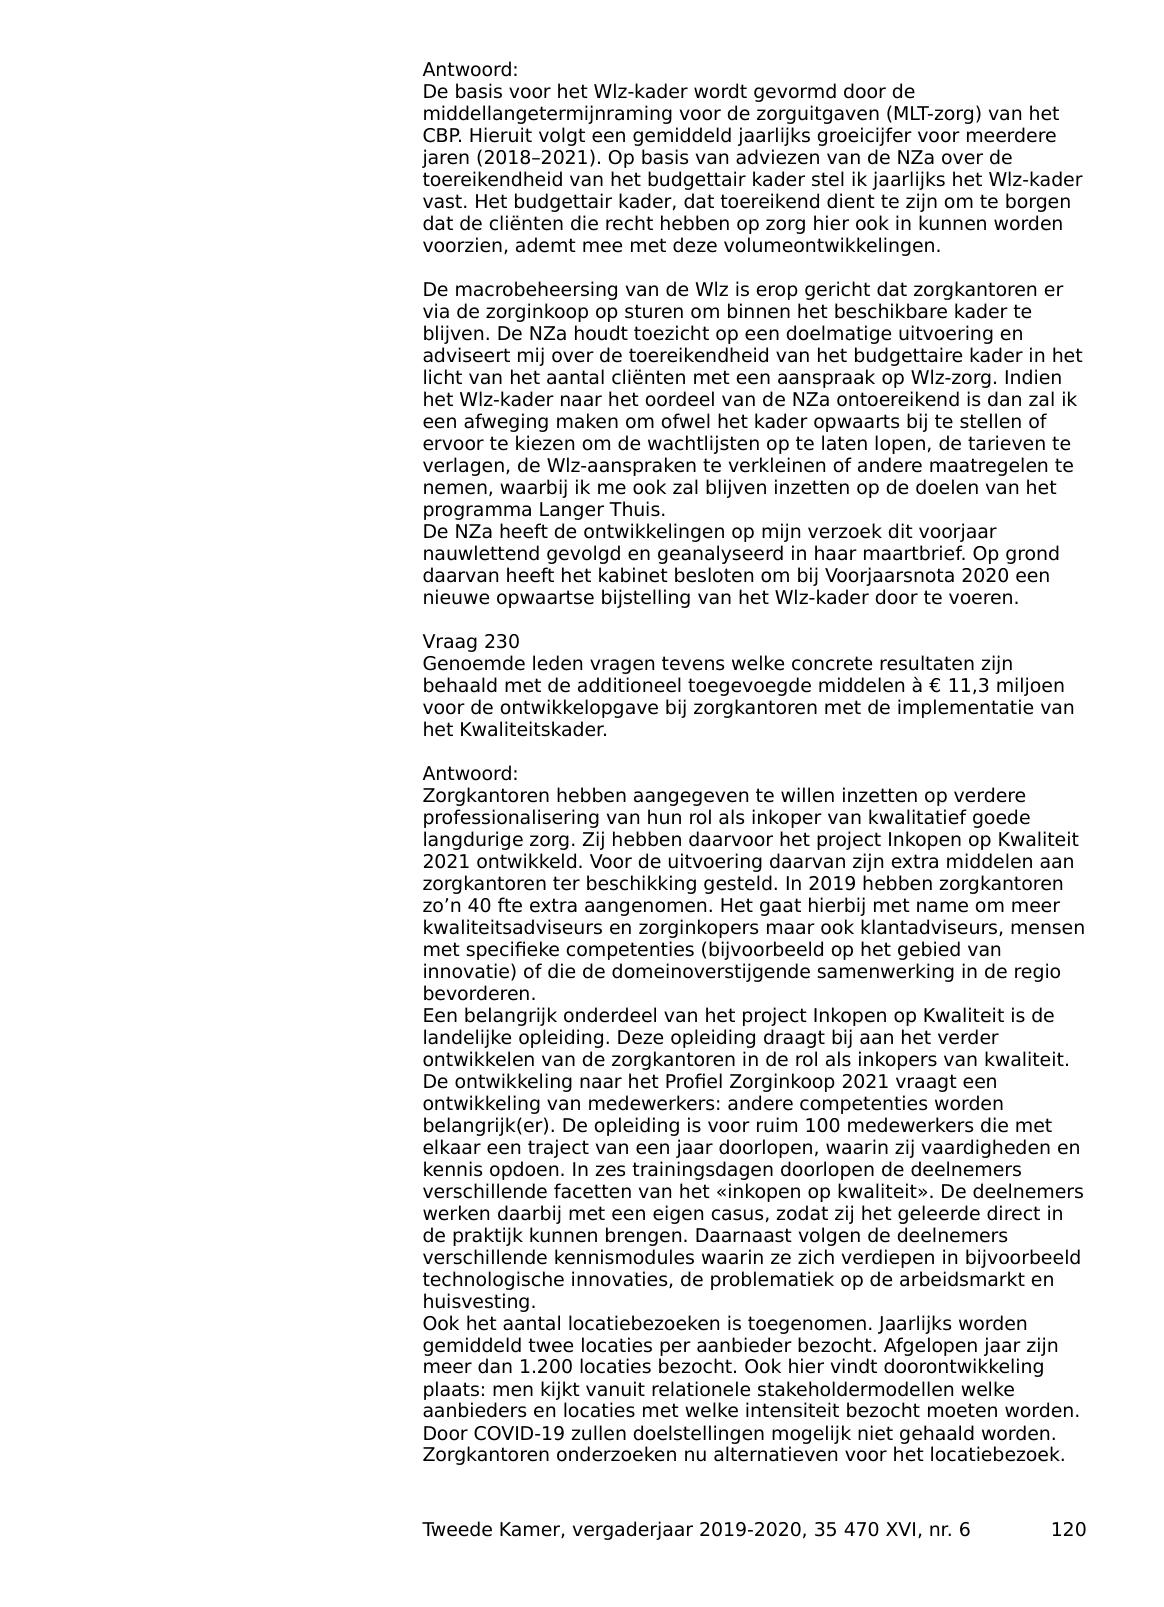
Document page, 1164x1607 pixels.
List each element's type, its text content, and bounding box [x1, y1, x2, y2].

text Vraag 230 [422, 631, 1087, 653]
text Zorgkantoren hebben aangegeven te willen inzetten op verdere professionalisering van hun rol als inkoper van kwalitatief goede langdurige zorg. Zij hebben daarvoor het project Inkopen op Kwaliteit 2021 ontwikkeld. Voor de uitvoering daarvan zijn extra middelen aan zorgkantoren ter beschikking gesteld. In 2019 hebben zorgkantoren zo’n 40 fte extra aangenomen. Het gaat hierbij met name om meer kwaliteitsadviseurs en zorginkopers maar ook klantadviseurs, mensen met specifieke competenties (bijvoorbeeld op het gebied van innovatie) of die de domeinoverstijgende samenwerking in de regio bevorderen. [422, 785, 1087, 1005]
text De NZa heeft de ontwikkelingen op mijn verzoek dit voorjaar nauwlettend gevolgd en geanalyseerd in haar maartbrief. Op grond daarvan heeft het kabinet besloten om bij Voorjaarsnota 2020 een nieuwe opwaartse bijstelling van het Wlz-kader door te voeren. [422, 521, 1087, 609]
text Genoemde leden vragen tevens welke concrete resultaten zijn behaald met de additioneel toegevoegde middelen à € 11,3 miljoen voor de ontwikkelopgave bij zorgkantoren met de implementatie van het Kwaliteitskader. [422, 653, 1087, 741]
text Antwoord: [422, 59, 1087, 81]
text Ook het aantal locatiebezoeken is toegenomen. Jaarlijks worden gemiddeld twee locaties per aanbieder bezocht. Afgelopen jaar zijn meer dan 1.200 locaties bezocht. Ook hier vindt doorontwikkeling plaats: men kijkt vanuit relationele stakeholdermodellen welke aanbieders en locaties met welke intensiteit bezocht moeten worden. Door COVID-19 zullen doelstellingen mogelijk niet gehaald worden. Zorgkantoren onderzoeken nu alternatieven voor het locatiebezoek. [422, 1312, 1087, 1466]
text Een belangrijk onderdeel van het project Inkopen op Kwaliteit is de landelijke opleiding. Deze opleiding draagt bij aan het verder ontwikkelen van de zorgkantoren in de rol als inkopers van kwaliteit. De ontwikkeling naar het Profiel Zorginkoop 2021 vraagt een ontwikkeling van medewerkers: andere competenties worden belangrijk(er). De opleiding is voor ruim 100 medewerkers die met elkaar een traject van een jaar doorlopen, waarin zij vaardigheden en kennis opdoen. In zes trainingsdagen doorlopen de deelnemers verschillende facetten van het «inkopen op kwaliteit». De deelnemers werken daarbij met een eigen casus, zodat zij het geleerde direct in de praktijk kunnen brengen. Daarnaast volgen de deelnemers verschillende kennismodules waarin ze zich verdiepen in bijvoorbeeld technologische innovaties, de problematiek op de arbeidsmarkt en huisvesting. [422, 1005, 1087, 1312]
text Antwoord: [422, 763, 1087, 785]
text De macrobeheersing van de Wlz is erop gericht dat zorgkantoren er via de zorginkoop op sturen om binnen het beschikbare kader te blijven. De NZa houdt toezicht op een doelmatige uitvoering en adviseert mij over de toereikendheid van het budgettaire kader in het licht van het aantal cliënten met een aanspraak op Wlz-zorg. Indien het Wlz-kader naar het oordeel van de NZa ontoereikend is dan zal ik een afweging maken om ofwel het kader opwaarts bij te stellen of ervoor te kiezen om de wachtlijsten op te laten lopen, de tarieven te verlagen, de Wlz-aanspraken te verkleinen of andere maatregelen te nemen, waarbij ik me ook zal blijven inzetten op de doelen van het programma Langer Thuis. [422, 279, 1087, 521]
text De basis voor het Wlz-kader wordt gevormd door de middellangetermijnraming voor de zorguitgaven (MLT-zorg) van het CBP. Hieruit volgt een gemiddeld jaarlijks groeicijfer voor meerdere jaren (2018–2021). Op basis van adviezen van de NZa over de toereikendheid van het budgettair kader stel ik jaarlijks het Wlz-kader vast. Het budgettair kader, dat toereikend dient te zijn om te borgen dat de cliënten die recht hebben op zorg hier ook in kunnen worden voorzien, ademt mee met deze volumeontwikkelingen. [422, 81, 1087, 257]
